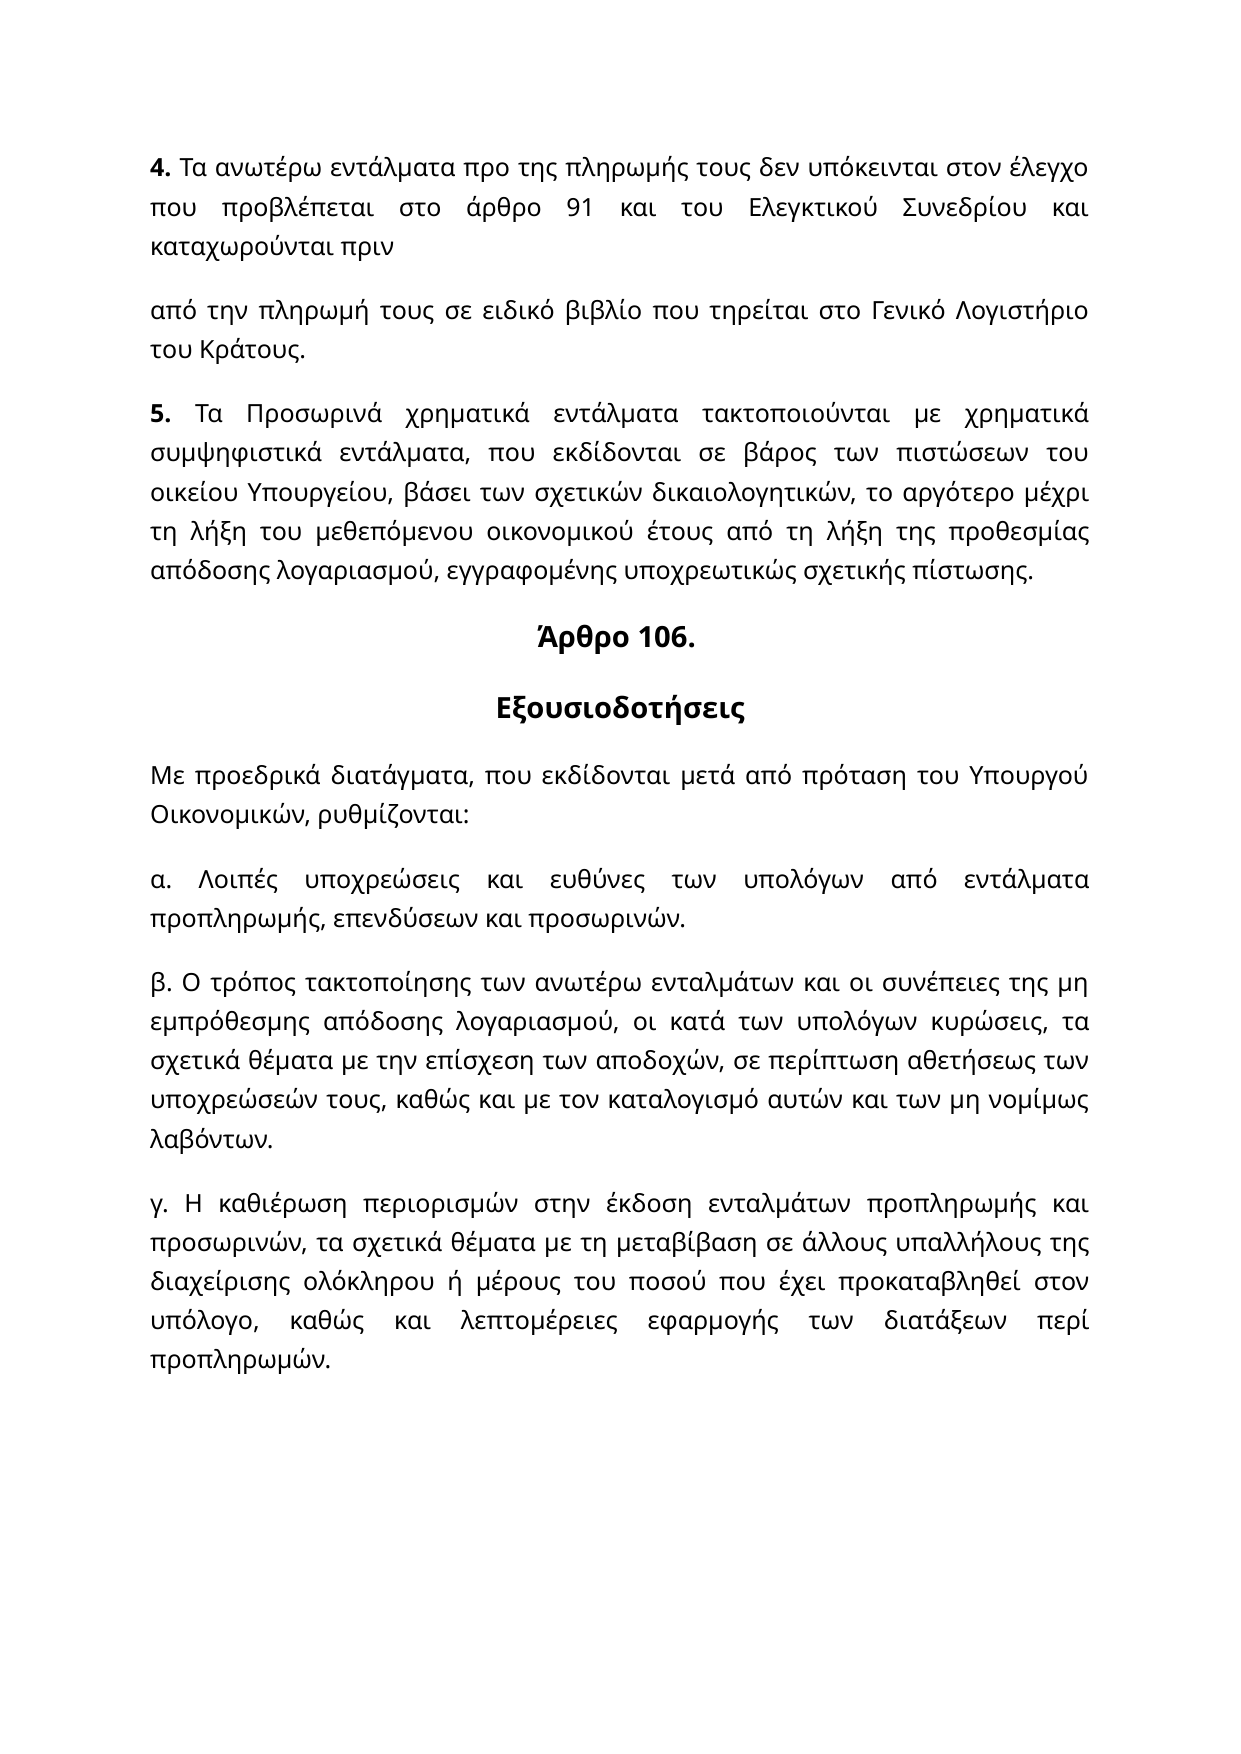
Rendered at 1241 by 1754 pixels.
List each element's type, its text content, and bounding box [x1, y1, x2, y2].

text β. Ο τρόπος τακτοποίησης των ανωτέρω ενταλμάτων και οι συνέπειες της μη εμπρόθεσμης απόδοσης λογαριασμού, οι κατά των υπολόγων κυρώσεις, τα σχετικά θέματα με την επίσχεση των αποδοχών, σε περίπτωση αθετήσεως των υποχρεώσεών τους, καθώς και με τον καταλογισμό αυτών και των μη νομίμως λαβόντων. [150, 964, 1090, 1155]
subtitle Εξουσιοδοτήσεις [150, 687, 1090, 727]
text α. Λοιπές υποχρεώσεις και ευθύνες των υπολόγων από εντάλματα προπληρωμής, επενδύσεων και προσωρινών. [150, 861, 1090, 934]
subtitle Άρθρο 106. [150, 617, 1090, 656]
text γ. Η καθιέρωση περιορισμών στην έκδοση ενταλμάτων προπληρωμής και προσωρινών, τα σχετικά θέματα με τη μεταβίβαση σε άλλους υπαλλήλους της διαχείρισης ολόκληρου ή μέρους του ποσού που έχει προκαταβληθεί στον υπόλογο, καθώς και λεπτομέρειες εφαρμογής των διατάξεων περί προπληρωμών. [150, 1185, 1090, 1376]
text 4. Τα ανωτέρω εντάλματα προ της πληρωμής τους δεν υπόκεινται στον έλεγχο που προβλέπεται στο άρθρο 91 και του Ελεγκτικού Συνεδρίου και καταχωρούνται πριν [150, 150, 1090, 262]
text Με προεδρικά διατάγματα, που εκδίδονται μετά από πρόταση του Υπουργού Οικονομικών, ρυθμίζονται: [150, 758, 1090, 831]
text 5. Τα Προσωρινά χρηματικά εντάλματα τακτοποιούνται με χρηματικά συμψηφιστικά εντάλματα, που εκδίδονται σε βάρος των πιστώσεων του οικείου Υπουργείου, βάσει των σχετικών δικαιολογητικών, το αργότερο μέχρι τη λήξη του μεθεπόμενου οικονομικού έτους από τη λήξη της προθεσμίας απόδοσης λογαριασμού, εγγραφομένης υποχρεωτικώς σχετικής πίστωσης. [150, 396, 1090, 587]
text από την πληρωμή τους σε ειδικό βιβλίο που τηρείται στο Γενικό Λογιστήριο του Κράτους. [150, 292, 1090, 366]
